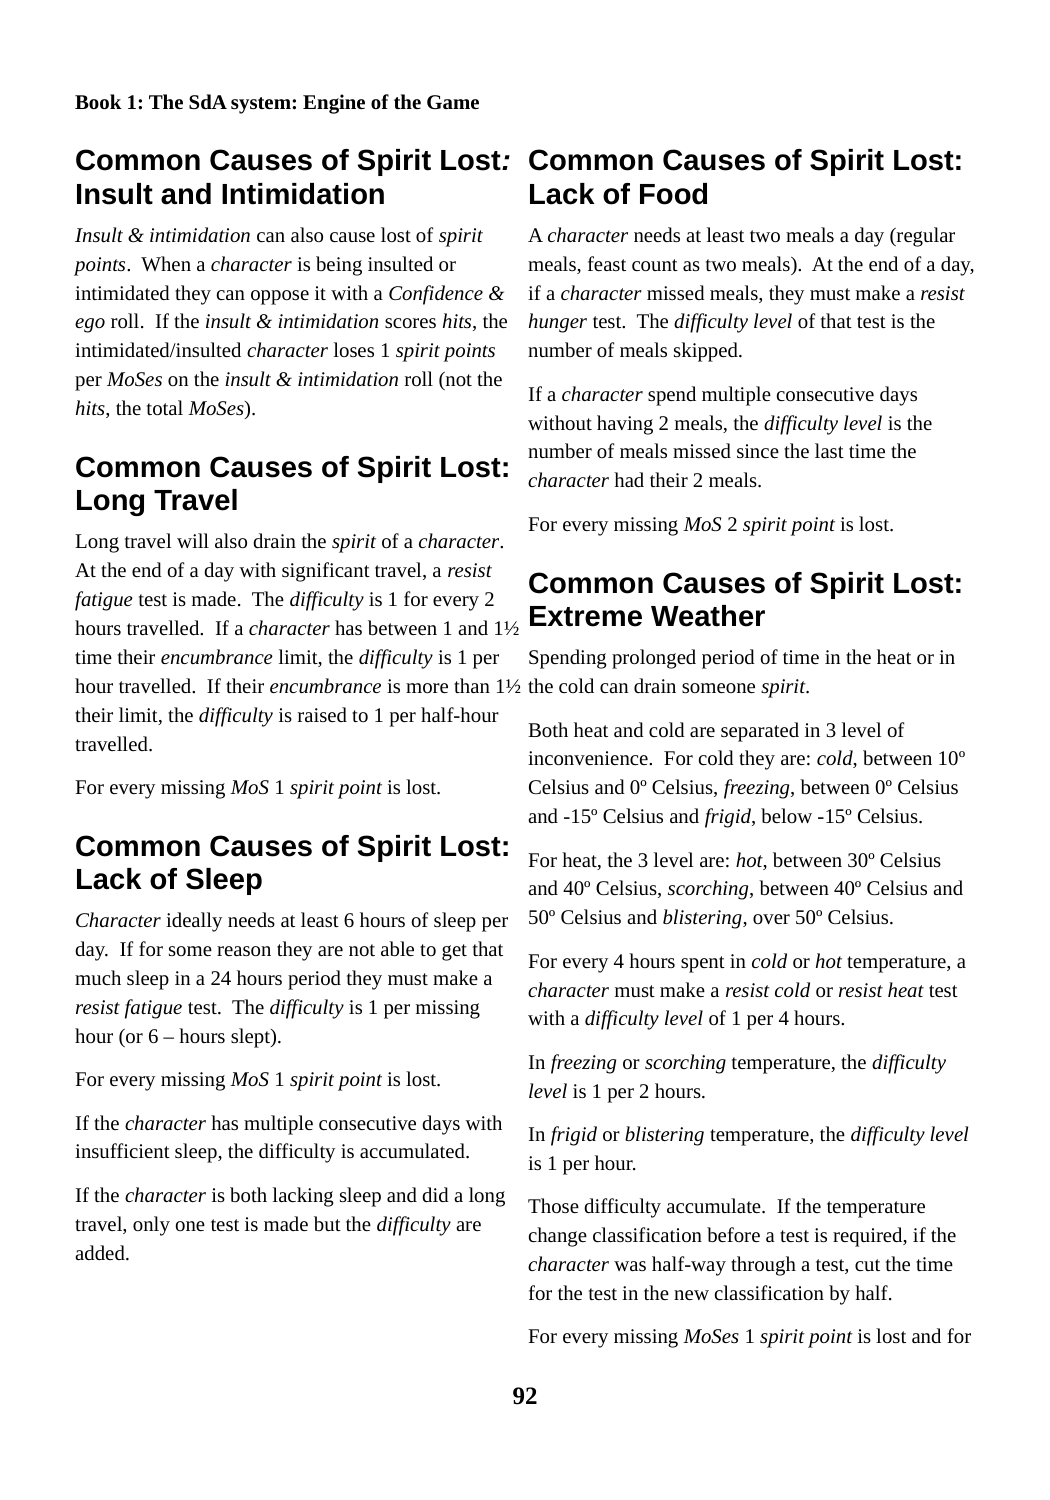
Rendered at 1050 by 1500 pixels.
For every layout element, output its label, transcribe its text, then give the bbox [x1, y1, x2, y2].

text Spending prolonged period of time in the heat or in the cold can drain someone spirit. [528, 645, 975, 698]
text In frigid or blistering temperature, the difficulty level is 1 per hour. [528, 1122, 975, 1175]
text If the character is both lacking sleep and did a long travel, only one test is made but the difficulty are added. [75, 1183, 522, 1265]
text Long travel will also drain the spirit of a character. At the end of a day with significant travel, a resist fatigue test is made. The difficulty is 1 for every 2 hours travelled. If a character has between 1 and 1½ time their encumbrance limit, the difficulty is 1 per hour travelled. If their encumbrance is more than 1½ their limit, the difficulty is raised to 1 per half-hour travelled. [75, 529, 522, 756]
subtitle Common Causes of Spirit Lost: Long Travel [75, 450, 522, 517]
subtitle Common Causes of Spirit Lost: Extreme Weather [528, 566, 975, 633]
subtitle Common Causes of Spirit Lost: Insult and Intimidation [75, 143, 522, 210]
text For every 4 hours spent in cold or hot temperature, a character must make a resist cold or resist heat test with a difficulty level of 1 per 4 hours. [528, 949, 975, 1030]
text Insult & intimidation can also cause lost of spirit points. When a character is being insulted or intimidated they can oppose it with a Confidence & ego roll. If the insult & intimidation scores hits, the intimidated/insulted character loses 1 spirit points per MoSes on the insult & intimidation roll (not the hits, the total MoSes). [75, 223, 522, 420]
text In freezing or scorching temperature, the difficulty level is 1 per 2 hours. [528, 1050, 975, 1103]
text For every missing MoS 2 spirit point is lost. [528, 512, 975, 536]
text A character needs at least two meals a day (regular meals, feast count as two meals). At the end of a day, if a character missed meals, they must make a resist hunger test. The difficulty level of that test is the number of meals skipped. [528, 223, 975, 362]
text For every missing MoS 1 spirit point is lost. [75, 775, 522, 799]
text For every missing MoSes 1 spirit point is lost and for [528, 1324, 975, 1348]
text If the character has multiple consecutive days with insufficient sleep, the difficulty is accumulated. [75, 1111, 522, 1163]
text Character ideally needs at least 6 hours of sleep per day. If for some reason they are not able to get that much sleep in a 24 hours period they must make a resist fatigue test. The difficulty is 1 per missing hour (or 6 – hours slept). [75, 908, 522, 1048]
text If a character spend multiple consecutive days without having 2 meals, the difficulty level is the number of meals missed since the last time the character had their 2 meals. [528, 382, 975, 492]
text Both heat and cold are separated in 3 level of inconvenience. For cold they are: cold, between 10º Celsius and 0º Celsius, freezing, between 0º Celsius and -15º Celsius and frigid, below -15º Celsius. [528, 717, 975, 828]
subtitle Common Causes of Spirit Lost: Lack of Food [528, 143, 975, 210]
subtitle Common Causes of Spirit Lost: Lack of Sleep [75, 829, 522, 896]
text Those difficulty accumulate. If the temperature change classification before a test is required, if the character was half-way through a test, cut the time for the test in the new classification by half. [528, 1194, 975, 1305]
text For heat, the 3 level are: hot, between 30º Celsius and 40º Celsius, scorching, between 40º Celsius and 50º Celsius and blistering, over 50º Celsius. [528, 847, 975, 929]
text For every missing MoS 1 spirit point is lost. [75, 1067, 522, 1091]
